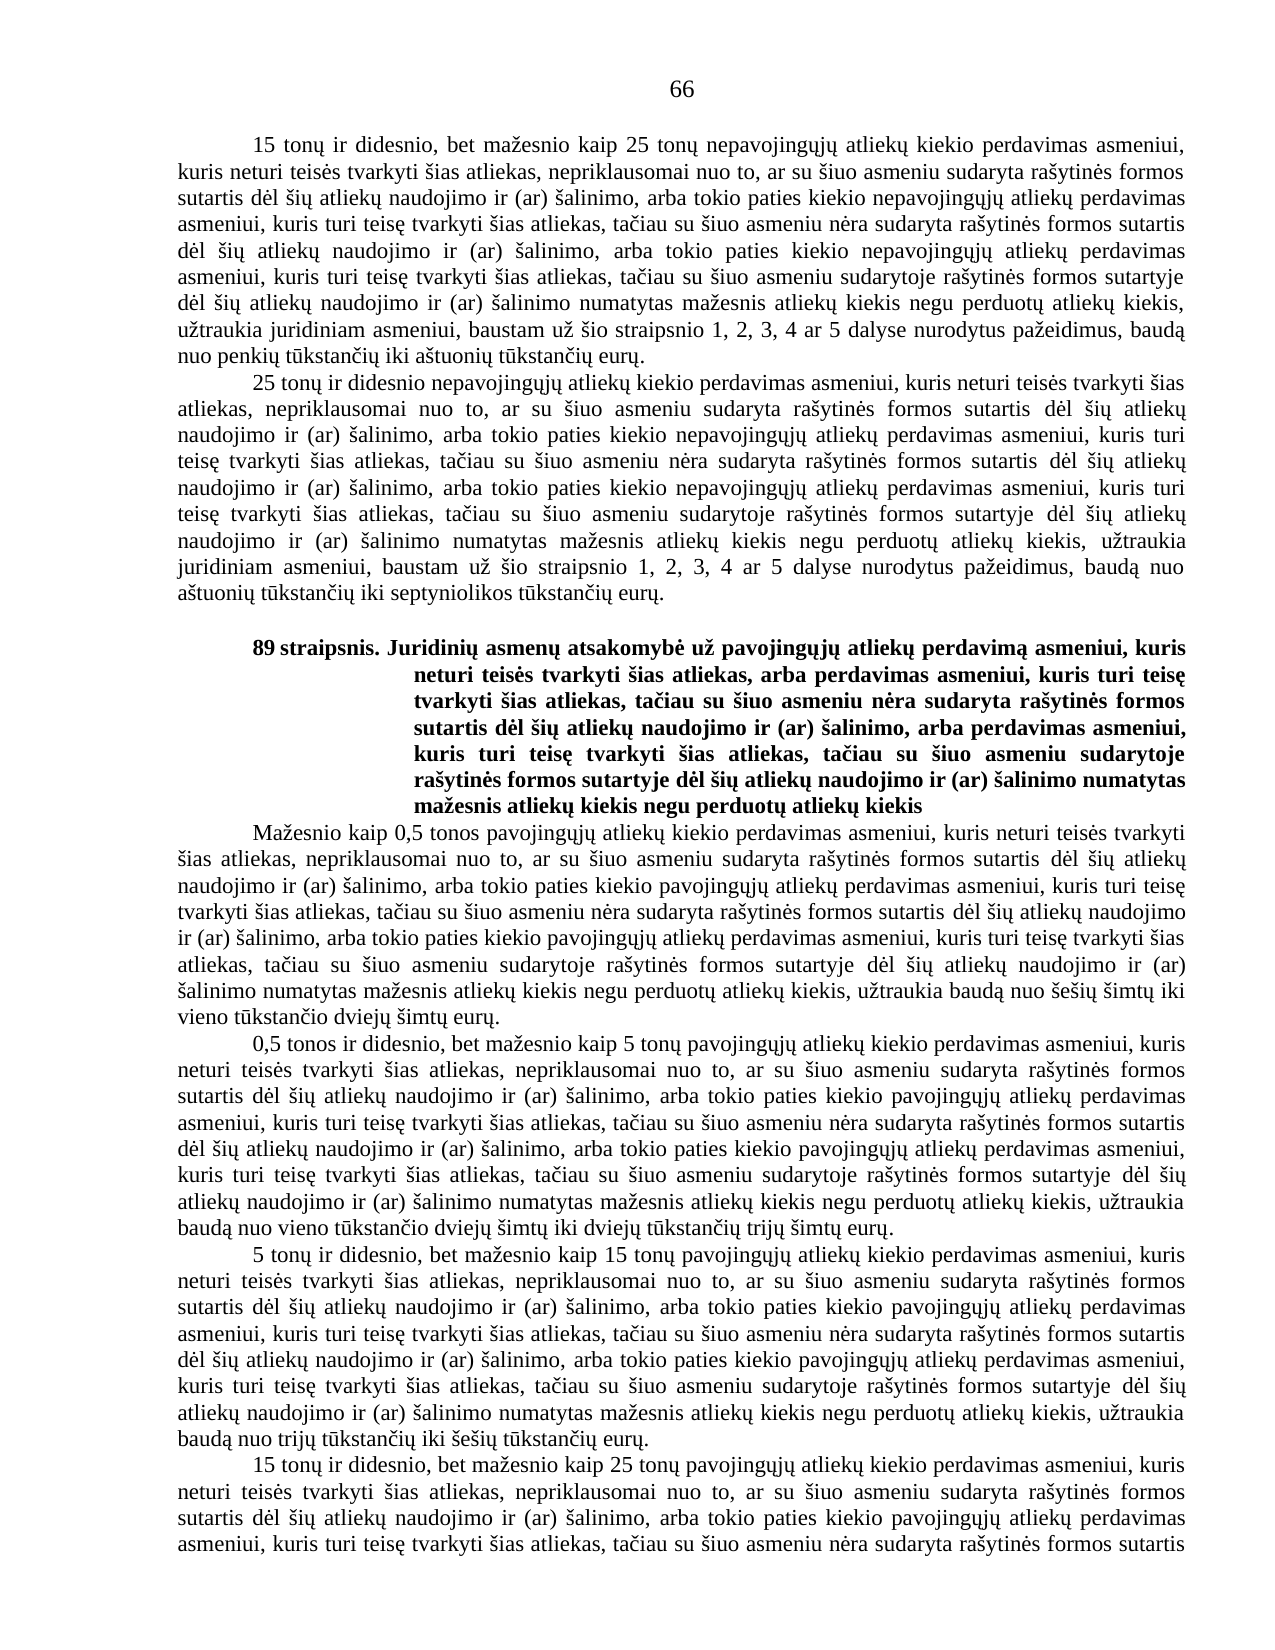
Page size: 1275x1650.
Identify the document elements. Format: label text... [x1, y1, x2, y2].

text 15 tonų ir didesnio, bet mažesnio kaip 25 tonų pavojingųjų atliekų kiekio perdavimas asmeniui, kuris neturi teisės tvarkyti šias atliekas, nepriklausomai nuo to, ar su šiuo asmeniu sudaryta rašytinės formos sutartis dėl šių atliekų naudojimo ir (ar) šalinimo, arba tokio paties kiekio pavojingųjų atliekų perdavimas asmeniui, kuris turi teisę tvarkyti šias atliekas, tačiau su šiuo asmeniu nėra sudaryta rašytinės formos sutartis [177, 1451, 1186, 1557]
text Mažesnio kaip 0,5 tonos pavojingųjų atliekų kiekio perdavimas asmeniui, kuris neturi teisės tvarkyti šias atliekas, nepriklausomai nuo to, ar su šiuo asmeniu sudaryta rašytinės formos sutartis dėl šių atliekų naudojimo ir (ar) šalinimo, arba tokio paties kiekio pavojingųjų atliekų perdavimas asmeniui, kuris turi teisę tvarkyti šias atliekas, tačiau su šiuo asmeniu nėra sudaryta rašytinės formos sutartis dėl šių atliekų naudojimo ir (ar) šalinimo, arba tokio paties kiekio pavojingųjų atliekų perdavimas asmeniui, kuris turi teisę tvarkyti šias atliekas, tačiau su šiuo asmeniu sudarytoje rašytinės formos sutartyje dėl šių atliekų naudojimo ir (ar) šalinimo numatytas mažesnis atliekų kiekis negu perduotų atliekų kiekis, užtraukia baudą nuo šešių šimtų iki vieno tūkstančio dviejų šimtų eurų. [177, 819, 1186, 1030]
text 5 tonų ir didesnio, bet mažesnio kaip 15 tonų pavojingųjų atliekų kiekio perdavimas asmeniui, kuris neturi teisės tvarkyti šias atliekas, nepriklausomai nuo to, ar su šiuo asmeniu sudaryta rašytinės formos sutartis dėl šių atliekų naudojimo ir (ar) šalinimo, arba tokio paties kiekio pavojingųjų atliekų perdavimas asmeniui, kuris turi teisę tvarkyti šias atliekas, tačiau su šiuo asmeniu nėra sudaryta rašytinės formos sutartis dėl šių atliekų naudojimo ir (ar) šalinimo, arba tokio paties kiekio pavojingųjų atliekų perdavimas asmeniui, kuris turi teisę tvarkyti šias atliekas, tačiau su šiuo asmeniu sudarytoje rašytinės formos sutartyje dėl šių atliekų naudojimo ir (ar) šalinimo numatytas mažesnis atliekų kiekis negu perduotų atliekų kiekis, užtraukia baudą nuo trijų tūkstančių iki šešių tūkstančių eurų. [177, 1241, 1186, 1451]
text 89 straipsnis. Juridinių asmenų atsakomybė už pavojingųjų atliekų perdavimą asmeniui, kuris neturi teisės tvarkyti šias atliekas, arba perdavimas asmeniui, kuris turi teisę tvarkyti šias atliekas, tačiau su šiuo asmeniu nėra sudaryta rašytinės formos sutartis dėl šių atliekų naudojimo ir (ar) šalinimo, arba perdavimas asmeniui, kuris turi teisę tvarkyti šias atliekas, tačiau su šiuo asmeniu sudarytoje rašytinės formos sutartyje dėl šių atliekų naudojimo ir (ar) šalinimo numatytas mažesnis atliekų kiekis negu perduotų atliekų kiekis [252, 634, 1186, 819]
text 25 tonų ir didesnio nepavojingųjų atliekų kiekio perdavimas asmeniui, kuris neturi teisės tvarkyti šias atliekas, nepriklausomai nuo to, ar su šiuo asmeniu sudaryta rašytinės formos sutartis dėl šių atliekų naudojimo ir (ar) šalinimo, arba tokio paties kiekio nepavojingųjų atliekų perdavimas asmeniui, kuris turi teisę tvarkyti šias atliekas, tačiau su šiuo asmeniu nėra sudaryta rašytinės formos sutartis dėl šių atliekų naudojimo ir (ar) šalinimo, arba tokio paties kiekio nepavojingųjų atliekų perdavimas asmeniui, kuris turi teisę tvarkyti šias atliekas, tačiau su šiuo asmeniu sudarytoje rašytinės formos sutartyje dėl šių atliekų naudojimo ir (ar) šalinimo numatytas mažesnis atliekų kiekis negu perduotų atliekų kiekis, užtraukia juridiniam asmeniui, baustam už šio straipsnio 1, 2, 3, 4 ar 5 dalyse nurodytus pažeidimus, baudą nuo aštuonių tūkstančių iki septyniolikos tūkstančių eurų. [177, 368, 1186, 606]
text 0,5 tonos ir didesnio, bet mažesnio kaip 5 tonų pavojingųjų atliekų kiekio perdavimas asmeniui, kuris neturi teisės tvarkyti šias atliekas, nepriklausomai nuo to, ar su šiuo asmeniu sudaryta rašytinės formos sutartis dėl šių atliekų naudojimo ir (ar) šalinimo, arba tokio paties kiekio pavojingųjų atliekų perdavimas asmeniui, kuris turi teisę tvarkyti šias atliekas, tačiau su šiuo asmeniu nėra sudaryta rašytinės formos sutartis dėl šių atliekų naudojimo ir (ar) šalinimo, arba tokio paties kiekio pavojingųjų atliekų perdavimas asmeniui, kuris turi teisę tvarkyti šias atliekas, tačiau su šiuo asmeniu sudarytoje rašytinės formos sutartyje dėl šių atliekų naudojimo ir (ar) šalinimo numatytas mažesnis atliekų kiekis negu perduotų atliekų kiekis, užtraukia baudą nuo vieno tūkstančio dviejų šimtų iki dviejų tūkstančių trijų šimtų eurų. [177, 1030, 1186, 1241]
text 15 tonų ir didesnio, bet mažesnio kaip 25 tonų nepavojingųjų atliekų kiekio perdavimas asmeniui, kuris neturi teisės tvarkyti šias atliekas, nepriklausomai nuo to, ar su šiuo asmeniu sudaryta rašytinės formos sutartis dėl šių atliekų naudojimo ir (ar) šalinimo, arba tokio paties kiekio nepavojingųjų atliekų perdavimas asmeniui, kuris turi teisę tvarkyti šias atliekas, tačiau su šiuo asmeniu nėra sudaryta rašytinės formos sutartis dėl šių atliekų naudojimo ir (ar) šalinimo, arba tokio paties kiekio nepavojingųjų atliekų perdavimas asmeniui, kuris turi teisę tvarkyti šias atliekas, tačiau su šiuo asmeniu sudarytoje rašytinės formos sutartyje dėl šių atliekų naudojimo ir (ar) šalinimo numatytas mažesnis atliekų kiekis negu perduotų atliekų kiekis, užtraukia juridiniam asmeniui, baustam už šio straipsnio 1, 2, 3, 4 ar 5 dalyse nurodytus pažeidimus, baudą nuo penkių tūkstančių iki aštuonių tūkstančių eurų. [177, 131, 1186, 368]
